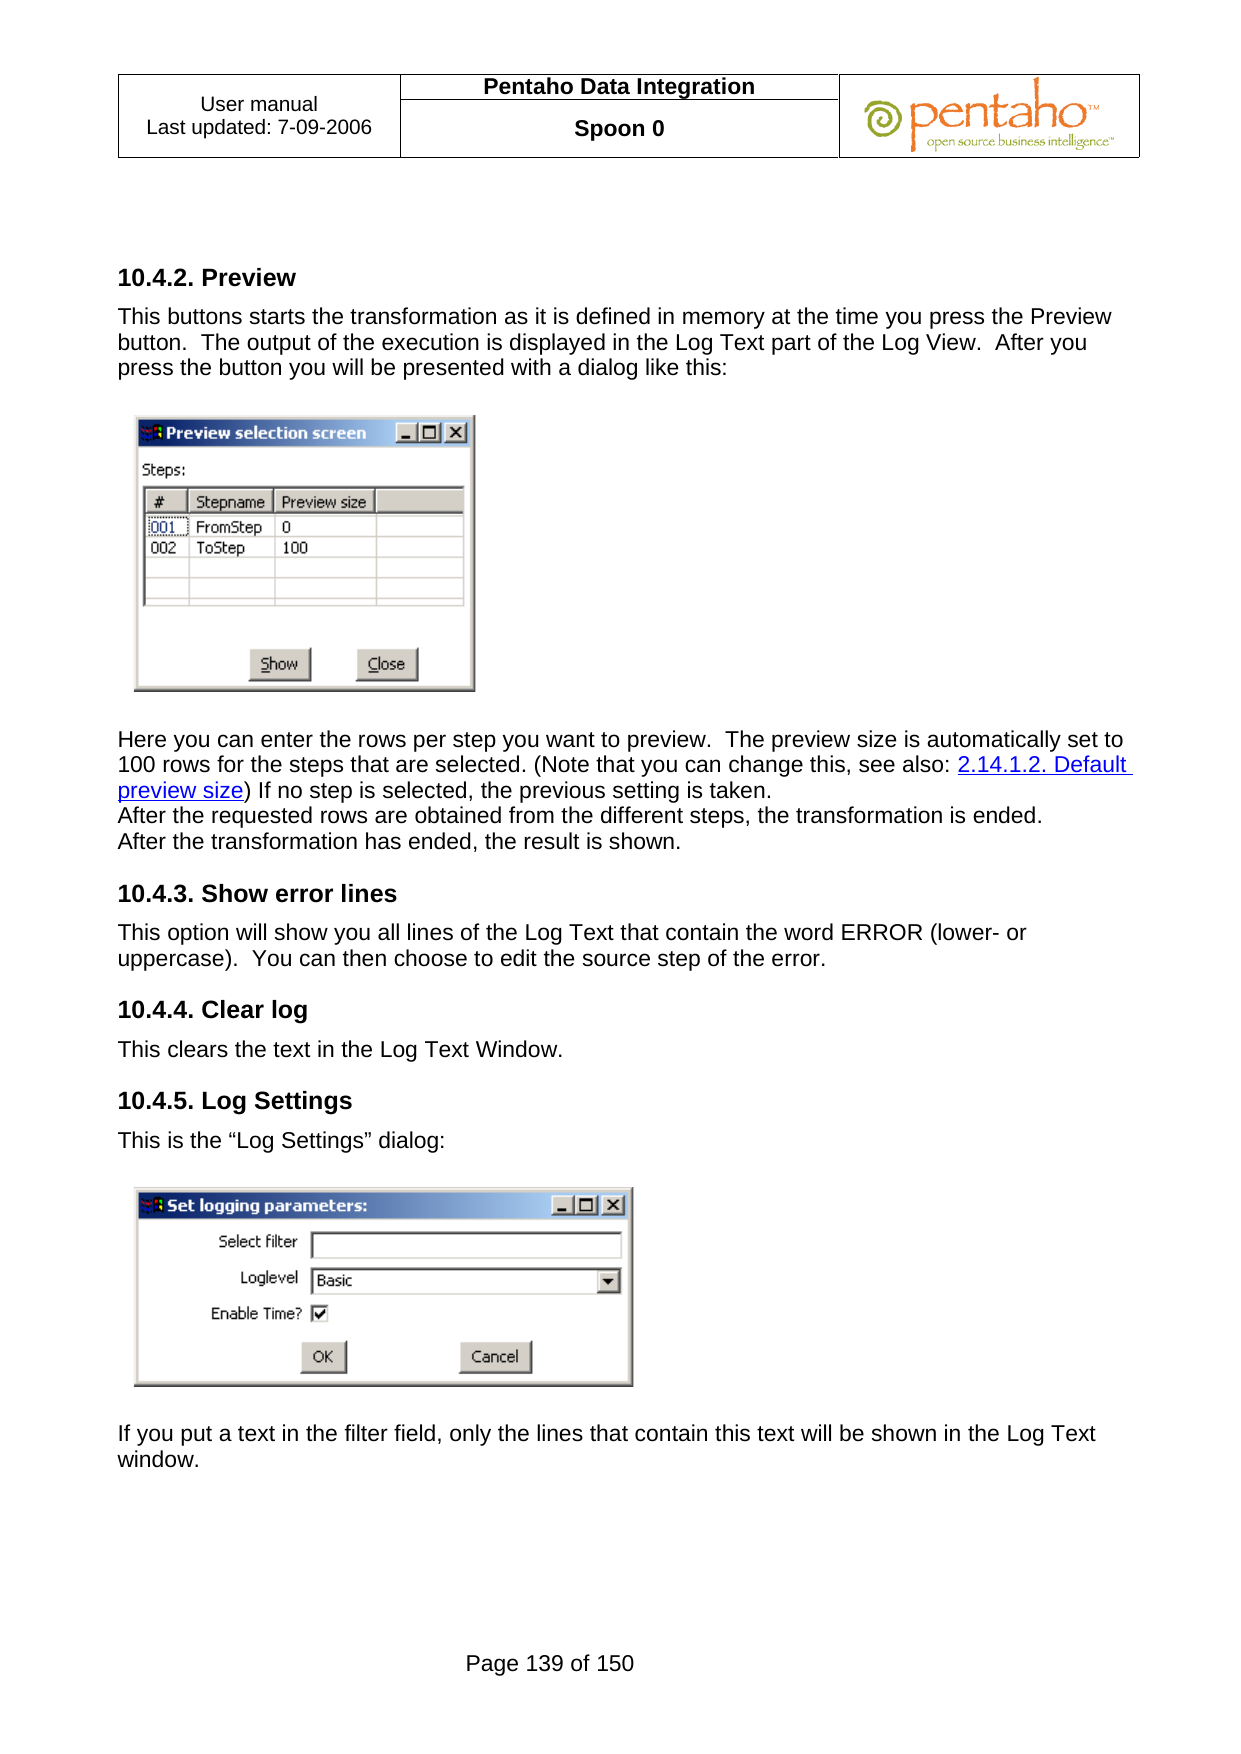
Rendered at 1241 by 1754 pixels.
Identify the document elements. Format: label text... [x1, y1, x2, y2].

subtitle Preview [117, 263, 1137, 291]
subtitle Show error lines [117, 879, 1137, 907]
text This clears the text in the Log Text Window. [117, 1036, 1137, 1062]
text Here you can enter the rows per step you want to preview. The preview size is automatically set to 100 rows for the steps that are selected. (Note that you can change this, see also: 2.14.1.2. Default preview size) If no step is selected, the previous setting is taken. [117, 727, 1137, 803]
text This is the “Log Settings” dialog: [117, 1127, 1137, 1153]
text After the transformation has ended, the result is shown. [117, 829, 1137, 854]
text After the requested rows are obtained from the different steps, the transformation is ended. [117, 803, 1137, 829]
text If you put a text in the filter field, only the lines that contain this text will be shown in the Log Text window. [117, 1421, 1137, 1472]
text This buttons starts the transformation as it is defined in memory at the time you press the Preview button. The output of the execution is displayed in the Log Text part of the Log View. After you press the button you will be presented with a dialog like this: [117, 304, 1137, 380]
subtitle Clear log [117, 996, 1137, 1024]
picture [133, 415, 476, 692]
subtitle Log Settings [117, 1087, 1137, 1115]
picture [133, 1187, 634, 1387]
text This option will show you all lines of the Log Text that contain the word ERROR (lower- or uppercase). You can then choose to edit the source step of the error. [117, 920, 1137, 971]
